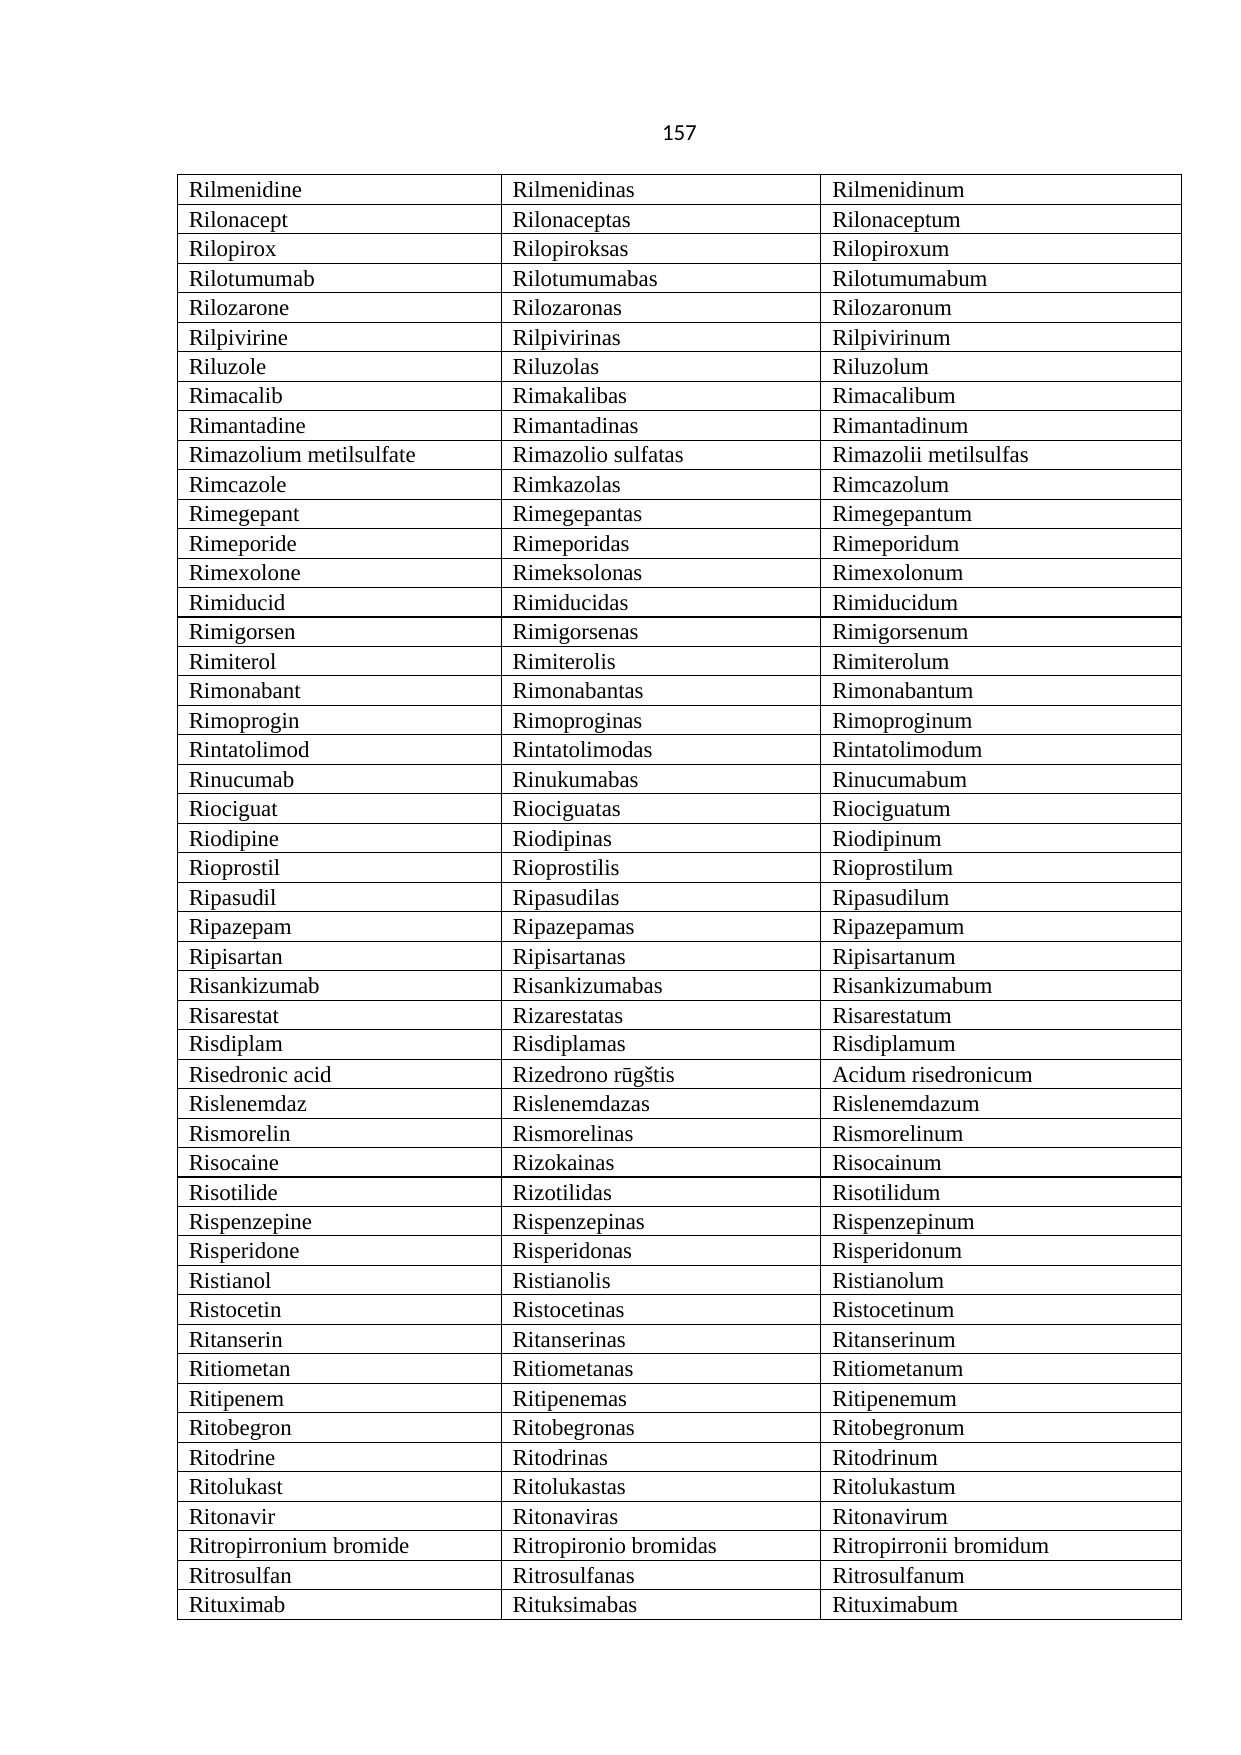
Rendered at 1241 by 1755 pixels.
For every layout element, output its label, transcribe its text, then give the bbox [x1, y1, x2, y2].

table_cell Ritropironio bromidas [502, 1531, 820, 1560]
table_cell Risperidone [178, 1236, 501, 1265]
table_cell Risotilidum [821, 1178, 1181, 1206]
table_cell Risocainum [821, 1148, 1181, 1176]
table_cell Rimoprogin [178, 706, 501, 734]
table_cell Rimonabant [178, 676, 501, 705]
table_cell Rizarestatas [502, 1001, 820, 1029]
table_cell Rilpivirinum [821, 323, 1181, 351]
table_cell Rimonabantum [821, 676, 1181, 705]
table_cell Rilonaceptas [502, 205, 820, 233]
table_cell Rilotumumabum [821, 264, 1181, 292]
table_cell Ritolukast [178, 1472, 501, 1501]
table_cell Rimazolii metilsulfas [821, 441, 1181, 469]
table_cell Risdiplam [178, 1030, 501, 1058]
table_cell Ritipenem [178, 1384, 501, 1412]
table_cell Rislenemdazum [821, 1089, 1181, 1117]
table_cell Ristocetinum [821, 1295, 1181, 1324]
table_cell Rimegepant [178, 500, 501, 528]
table_cell Rinukumabas [502, 765, 820, 793]
table_cell Ripisartan [178, 942, 501, 970]
table_cell Rispenzepine [178, 1207, 501, 1235]
table_cell Risankizumabas [502, 971, 820, 999]
table_cell Ritanserinum [821, 1325, 1181, 1353]
table_cell Ritanserinas [502, 1325, 820, 1353]
table_cell Rilpivirine [178, 323, 501, 351]
table_cell Rimiducidum [821, 588, 1181, 616]
table_cell Rimegepantas [502, 500, 820, 528]
table_cell Rimacalib [178, 382, 501, 410]
table_cell Rimiducid [178, 588, 501, 616]
table_cell Rismorelinum [821, 1119, 1181, 1147]
table_cell Rizedrono rūgštis [502, 1060, 820, 1088]
table_cell Rimeksolonas [502, 559, 820, 587]
table_cell Rislenemdazas [502, 1089, 820, 1117]
table_cell Rintatolimodum [821, 735, 1181, 764]
table_cell Ritrosulfanas [502, 1561, 820, 1589]
table_cell Rispenzepinum [821, 1207, 1181, 1235]
table_cell Riodipine [178, 824, 501, 852]
table_cell Rilozaronum [821, 293, 1181, 322]
table_cell Ritiometan [178, 1354, 501, 1383]
table_cell Rimantadinum [821, 411, 1181, 439]
table_cell Rilmenidinas [502, 175, 820, 204]
table_cell Ritolukastas [502, 1472, 820, 1501]
table_cell Rilozarone [178, 293, 501, 322]
table_cell Risedronic acid [178, 1060, 501, 1088]
table_cell Ripazepam [178, 912, 501, 941]
table_cell Rimazolium metilsulfate [178, 441, 501, 469]
table_cell Rismorelinas [502, 1119, 820, 1147]
table_cell Rilonaceptum [821, 205, 1181, 233]
table_cell Risotilide [178, 1178, 501, 1206]
table_cell Rimexolonum [821, 559, 1181, 587]
table_cell Rimcazole [178, 470, 501, 498]
table_cell Rimakalibas [502, 382, 820, 410]
table_cell Ristocetin [178, 1295, 501, 1324]
table_cell Riluzolum [821, 352, 1181, 381]
table_cell Ritobegronum [821, 1413, 1181, 1442]
table_cell Rispenzepinas [502, 1207, 820, 1235]
table_cell Rimiterolis [502, 647, 820, 675]
table_cell Rimoproginas [502, 706, 820, 734]
table_cell Rituksimabas [502, 1590, 820, 1619]
table_cell Rilozaronas [502, 293, 820, 322]
table_cell Ritanserin [178, 1325, 501, 1353]
table_cell Ritiometanum [821, 1354, 1181, 1383]
table_cell Rinucumabum [821, 765, 1181, 793]
table_cell Acidum risedronicum [821, 1060, 1181, 1088]
table_cell Rituximab [178, 1590, 501, 1619]
table_cell Rimeporidum [821, 529, 1181, 557]
table_cell Rimigorsen [178, 618, 501, 646]
table_cell Ritropirronium bromide [178, 1531, 501, 1560]
table_cell Ritrosulfan [178, 1561, 501, 1589]
table_cell Rimeporidas [502, 529, 820, 557]
table_cell Ritolukastum [821, 1472, 1181, 1501]
table_cell Rilmenidine [178, 175, 501, 204]
table_cell Risdiplamas [502, 1030, 820, 1058]
table_cell Ritonavirum [821, 1502, 1181, 1530]
table_cell Rimegepantum [821, 500, 1181, 528]
table_cell Ritonaviras [502, 1502, 820, 1530]
table_cell Risarestatum [821, 1001, 1181, 1029]
table_cell Rilotumumab [178, 264, 501, 292]
table_cell Ritropirronii bromidum [821, 1531, 1181, 1560]
table_cell Ristianolum [821, 1266, 1181, 1294]
table_cell Ritodrinum [821, 1443, 1181, 1471]
table_cell Ripisartanum [821, 942, 1181, 970]
table_cell Rimonabantas [502, 676, 820, 705]
table_cell Ripasudilas [502, 883, 820, 911]
table_cell Rioprostilis [502, 853, 820, 882]
table_cell Rimcazolum [821, 470, 1181, 498]
table_cell Rimiducidas [502, 588, 820, 616]
table_cell Rimazolio sulfatas [502, 441, 820, 469]
table_cell Rizotilidas [502, 1178, 820, 1206]
table_cell Rilopiroksas [502, 234, 820, 263]
table_cell Ristianol [178, 1266, 501, 1294]
table_cell Rimeporide [178, 529, 501, 557]
table_cell Rimexolone [178, 559, 501, 587]
table_cell Rintatolimodas [502, 735, 820, 764]
table_cell Riociguatas [502, 794, 820, 823]
table_cell Risankizumab [178, 971, 501, 999]
table_cell Rintatolimod [178, 735, 501, 764]
table_cell Risdiplamum [821, 1030, 1181, 1058]
table_cell Riluzolas [502, 352, 820, 381]
table_cell Rimigorsenas [502, 618, 820, 646]
table_cell Ritipenemum [821, 1384, 1181, 1412]
table_cell Rizokainas [502, 1148, 820, 1176]
table_cell Risankizumabum [821, 971, 1181, 999]
table_cell Rilopiroxum [821, 234, 1181, 263]
table_cell Rimiterol [178, 647, 501, 675]
table_cell Rituximabum [821, 1590, 1181, 1619]
table_cell Ritiometanas [502, 1354, 820, 1383]
table_cell Riociguat [178, 794, 501, 823]
table_cell Ripisartanas [502, 942, 820, 970]
table_cell Rismorelin [178, 1119, 501, 1147]
table_cell Riociguatum [821, 794, 1181, 823]
table_cell Riodipinas [502, 824, 820, 852]
table_cell Risperidonum [821, 1236, 1181, 1265]
table_cell Rislenemdaz [178, 1089, 501, 1117]
table_cell Ripazepamum [821, 912, 1181, 941]
table_cell Rimantadinas [502, 411, 820, 439]
table_cell Rilpivirinas [502, 323, 820, 351]
table_cell Rilotumumabas [502, 264, 820, 292]
table_cell Risocaine [178, 1148, 501, 1176]
table_cell Risperidonas [502, 1236, 820, 1265]
table_cell Rilonacept [178, 205, 501, 233]
table_cell Ritodrinas [502, 1443, 820, 1471]
table_cell Ripasudil [178, 883, 501, 911]
table_cell Ritodrine [178, 1443, 501, 1471]
table_cell Rimiterolum [821, 647, 1181, 675]
table_cell Rioprostil [178, 853, 501, 882]
table_cell Rilmenidinum [821, 175, 1181, 204]
table_cell Rimkazolas [502, 470, 820, 498]
table_cell Rinucumab [178, 765, 501, 793]
table_cell Rilopirox [178, 234, 501, 263]
table_cell Ritobegronas [502, 1413, 820, 1442]
table_cell Rimantadine [178, 411, 501, 439]
table_cell Riodipinum [821, 824, 1181, 852]
table_cell Ritobegron [178, 1413, 501, 1442]
table_cell Ritipenemas [502, 1384, 820, 1412]
table_cell Ritrosulfanum [821, 1561, 1181, 1589]
table_cell Rimacalibum [821, 382, 1181, 410]
table_cell Ripazepamas [502, 912, 820, 941]
table_cell Ritonavir [178, 1502, 501, 1530]
table_cell Ristocetinas [502, 1295, 820, 1324]
table_cell Rioprostilum [821, 853, 1181, 882]
table_cell Ristianolis [502, 1266, 820, 1294]
table_cell Riluzole [178, 352, 501, 381]
table_cell Ripasudilum [821, 883, 1181, 911]
table_cell Rimoproginum [821, 706, 1181, 734]
table_cell Rimigorsenum [821, 618, 1181, 646]
table_cell Risarestat [178, 1001, 501, 1029]
